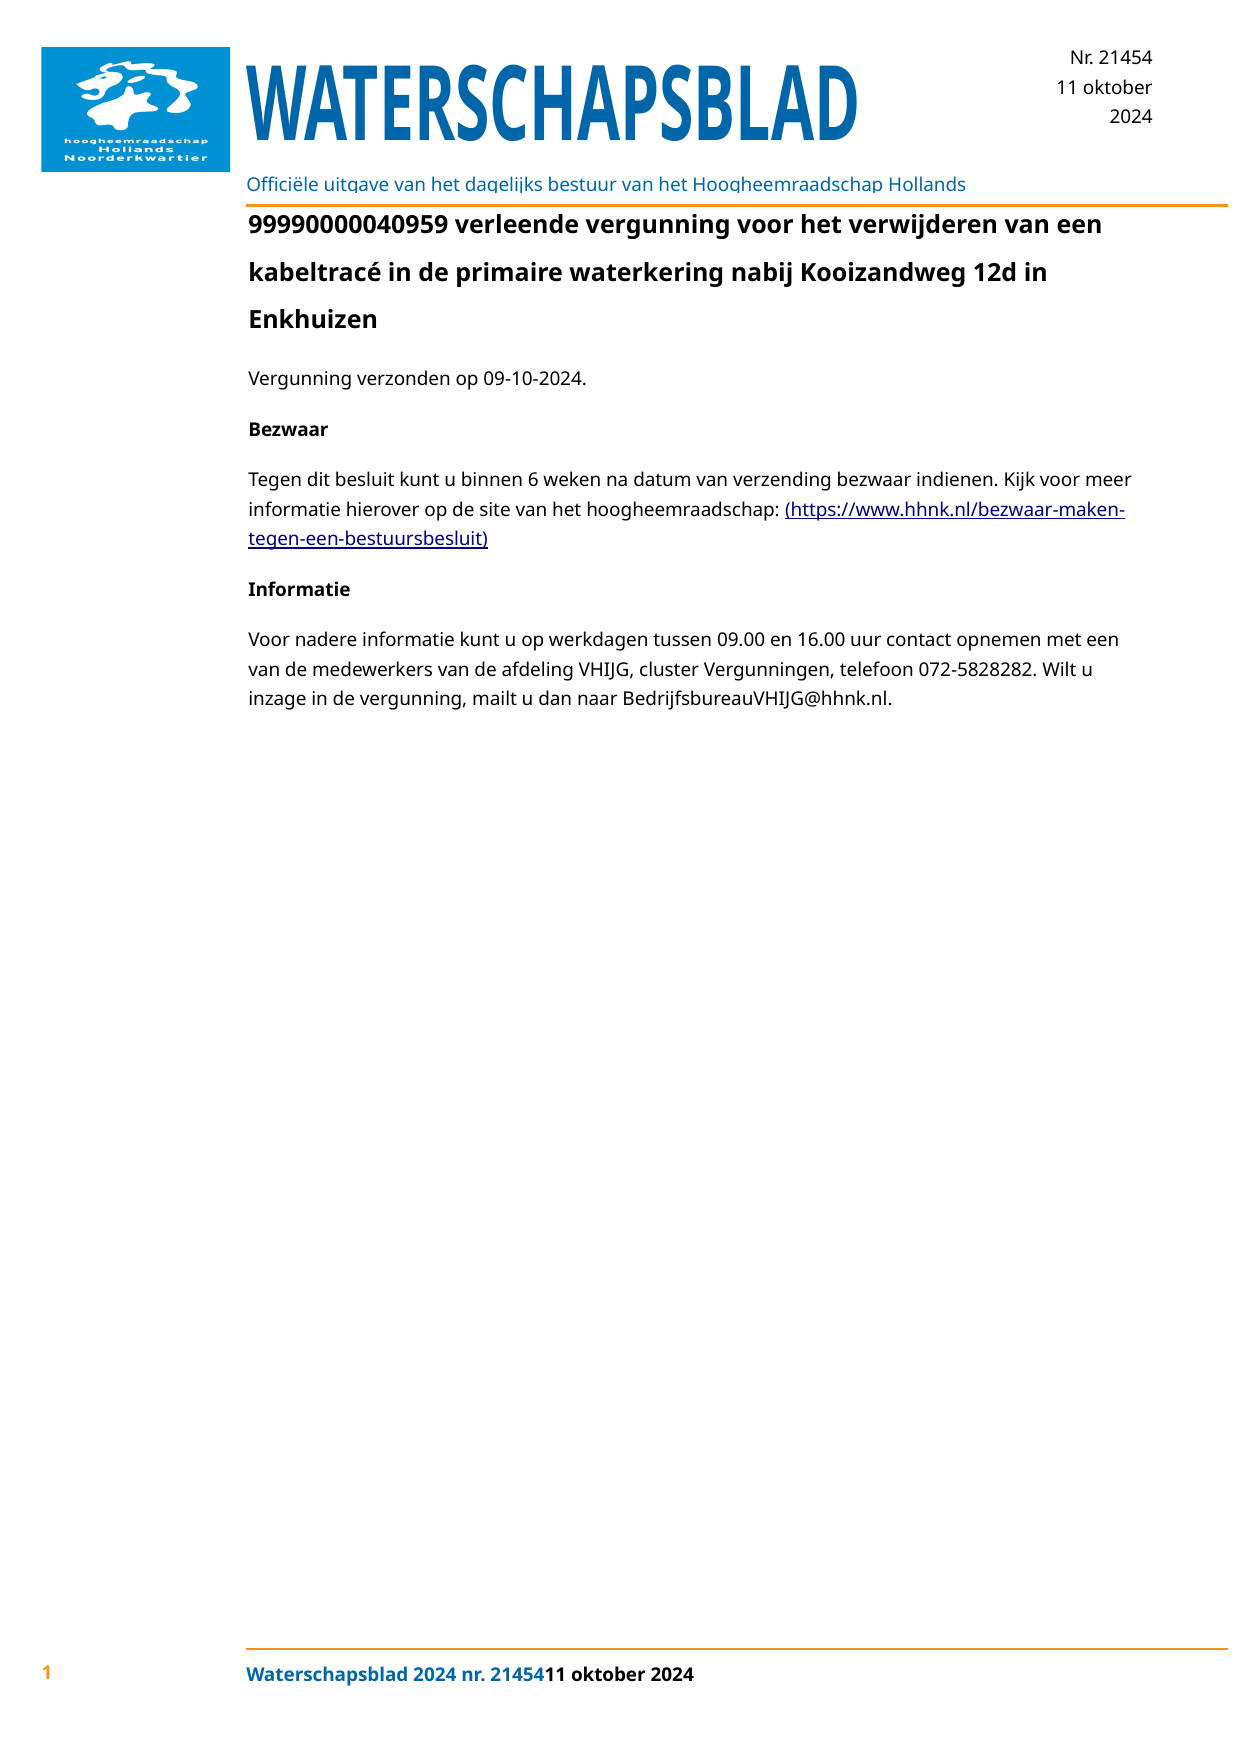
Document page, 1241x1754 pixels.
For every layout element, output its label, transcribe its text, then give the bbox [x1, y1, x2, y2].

picture [78, 64, 122, 99]
text Vergunning verzonden op 09-10-2024. [248, 366, 1152, 391]
picture [88, 87, 157, 130]
text Voor nadere informatie kunt u op werkdagen tussen 09.00 en 16.00 uur contact opnemen met een van de medewerkers van de afdeling VHIJG, cluster Vergunningen, telefoon 072-5828282. Wilt u inzage in de vergunning, mailt u dan naar BedrijfsbureauVHIJG@hhnk.nl. [248, 626, 1152, 711]
text Tegen dit besluit kunt u binnen 6 weken na datum van verzending bezwaar indienen. Kijk voor meer informatie hierover op de site van het hoogheemraadschap: (https://www.hhnk.nl/bezwaar-maken-tegen-een-bestuursbesluit) [248, 466, 1152, 551]
picture [118, 62, 197, 112]
picture [129, 76, 144, 82]
text Informatie [248, 576, 1152, 602]
text Bezwaar [248, 416, 1152, 442]
text 99990000040959 verleende vergunning voor het verwijderen van een kabeltracé in de primaire waterkering nabij Kooizandweg 12d in Enkhuizen [248, 207, 1152, 336]
